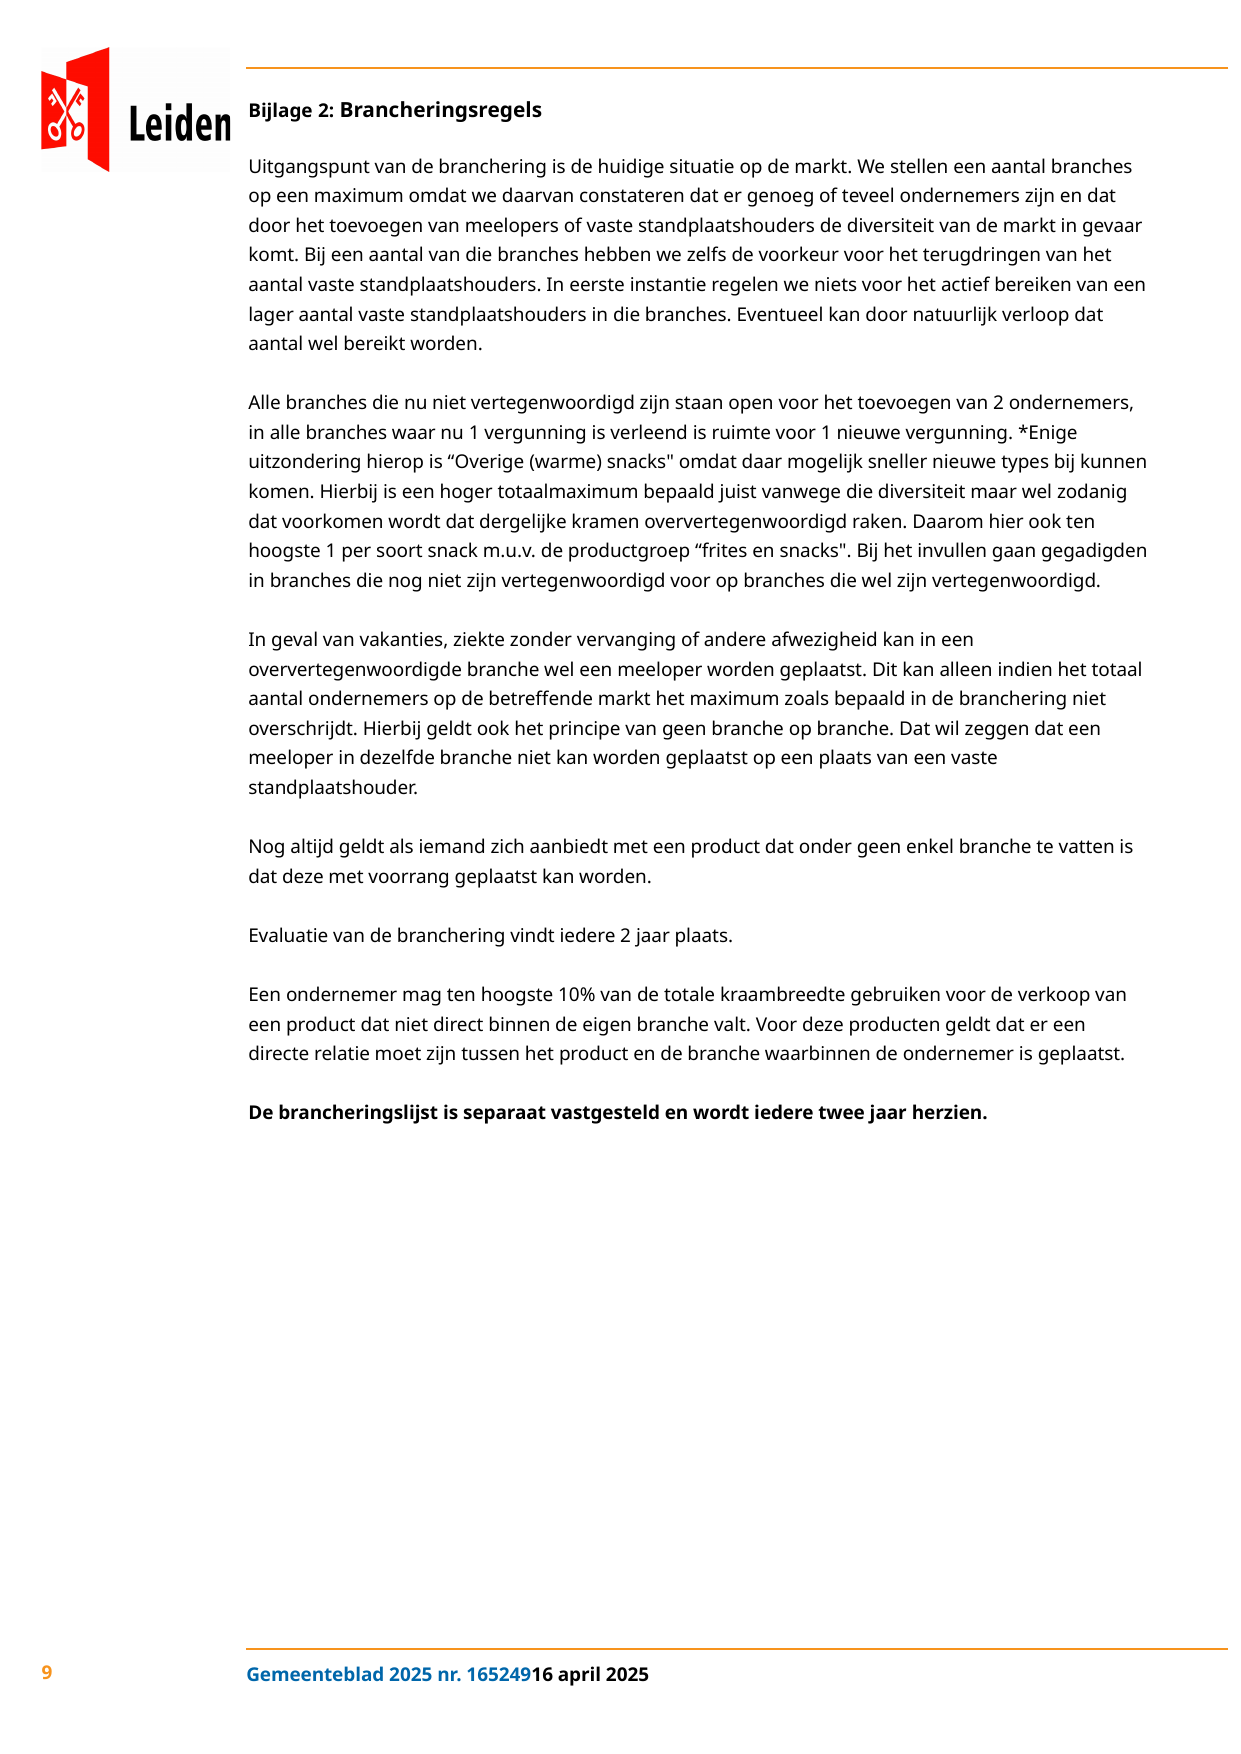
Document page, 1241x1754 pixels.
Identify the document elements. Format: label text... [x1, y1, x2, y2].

picture [41, 47, 231, 172]
text Uitgangspunt van de branchering is de huidige situatie op de markt. We stellen een aantal branches op een maximum omdat we daarvan constateren dat er genoeg of teveel ondernemers zijn en dat door het toevoegen van meelopers of vaste standplaatshouders de diversiteit van de markt in gevaar komt. Bij een aantal van die branches hebben we zelfs de voorkeur voor het terugdringen van het aantal vaste standplaatshouders. In eerste instantie regelen we niets voor het actief bereiken van een lager aantal vaste standplaatshouders in die branches. Eventueel kan door natuurlijk verloop dat aantal wel bereikt worden. [248, 153, 1152, 356]
text Nog altijd geldt als iemand zich aanbiedt met een product dat onder geen enkel branche te vatten is dat deze met voorrang geplaatst kan worden. [248, 833, 1152, 889]
text Evaluatie van de branchering vindt iedere 2 jaar plaats. [248, 922, 1152, 948]
text Alle branches die nu niet vertegenwoordigd zijn staan open voor het toevoegen van 2 ondernemers, in alle branches waar nu 1 vergunning is verleend is ruimte voor 1 nieuwe vergunning. *Enige uitzondering hierop is “Overige (warme) snacks" omdat daar mogelijk sneller nieuwe types bij kunnen komen. Hierbij is een hoger totaalmaximum bepaald juist vanwege die diversiteit maar wel zodanig dat voorkomen wordt dat dergelijke kramen oververtegenwoordigd raken. Daarom hier ook ten hoogste 1 per soort snack m.u.v. de productgroep “frites en snacks". Bij het invullen gaan gegadigden in branches die nog niet zijn vertegenwoordigd voor op branches die wel zijn vertegenwoordigd. [248, 389, 1152, 593]
text De brancheringslijst is separaat vastgesteld en wordt iedere twee jaar herzien. [248, 1099, 1152, 1125]
text In geval van vakanties, ziekte zonder vervanging of andere afwezigheid kan in een oververtegenwoordigde branche wel een meeloper worden geplaatst. Dit kan alleen indien het totaal aantal ondernemers op de betreffende markt het maximum zoals bepaald in de branchering niet overschrijdt. Hierbij geldt ook het principe van geen branche op branche. Dat wil zeggen dat een meeloper in dezelfde branche niet kan worden geplaatst op een plaats van een vaste standplaatshouder. [248, 626, 1152, 800]
text Een ondernemer mag ten hoogste 10% van de totale kraambreedte gebruiken voor de verkoop van een product dat niet direct binnen de eigen branche valt. Voor deze producten geldt dat er een directe relatie moet zijn tussen het product en de branche waarbinnen de ondernemer is geplaatst. [248, 981, 1152, 1066]
text Bijlage 2: Brancheringsregels [248, 95, 1152, 123]
